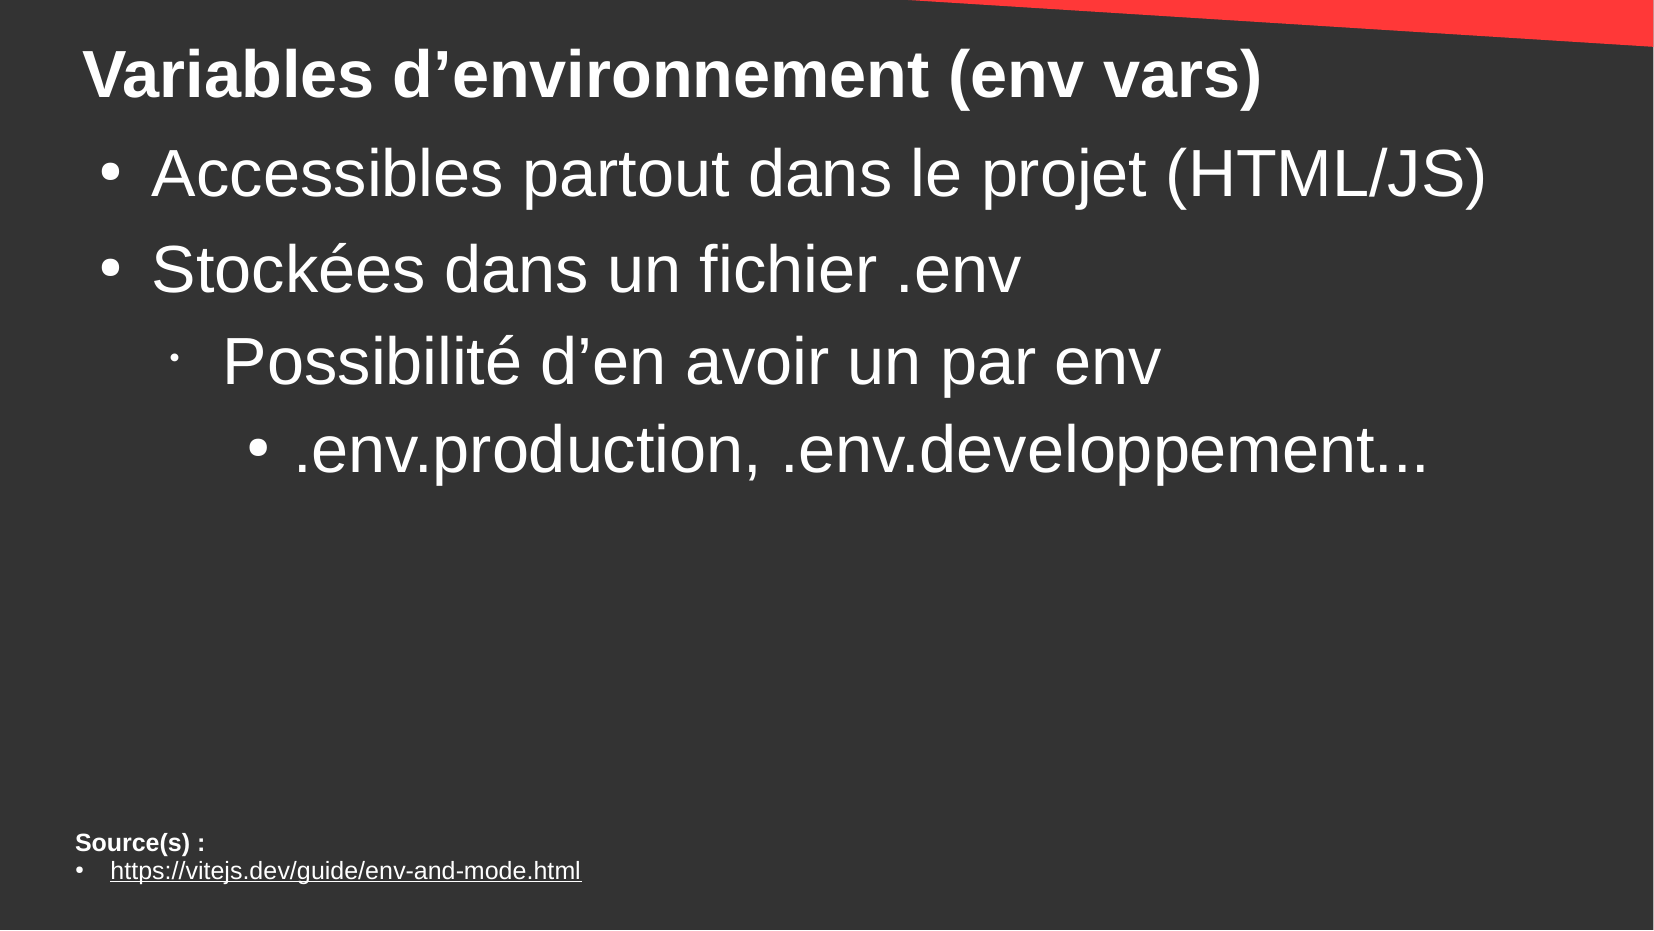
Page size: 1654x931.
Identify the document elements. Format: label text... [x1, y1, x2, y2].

text_box [908, 0, 1654, 47]
list Accessibles partout dans le projet (HTML/JS) Stockées dans un fichier .env Possibilité d’en avoir un par env .env.production, .env.developpement... [80, 135, 1620, 739]
title Variables d’environnement (env vars) [82, 37, 1571, 114]
text_box Source(s) : https://vitejs.dev/guide/env-and-mode.html [60, 821, 1546, 931]
